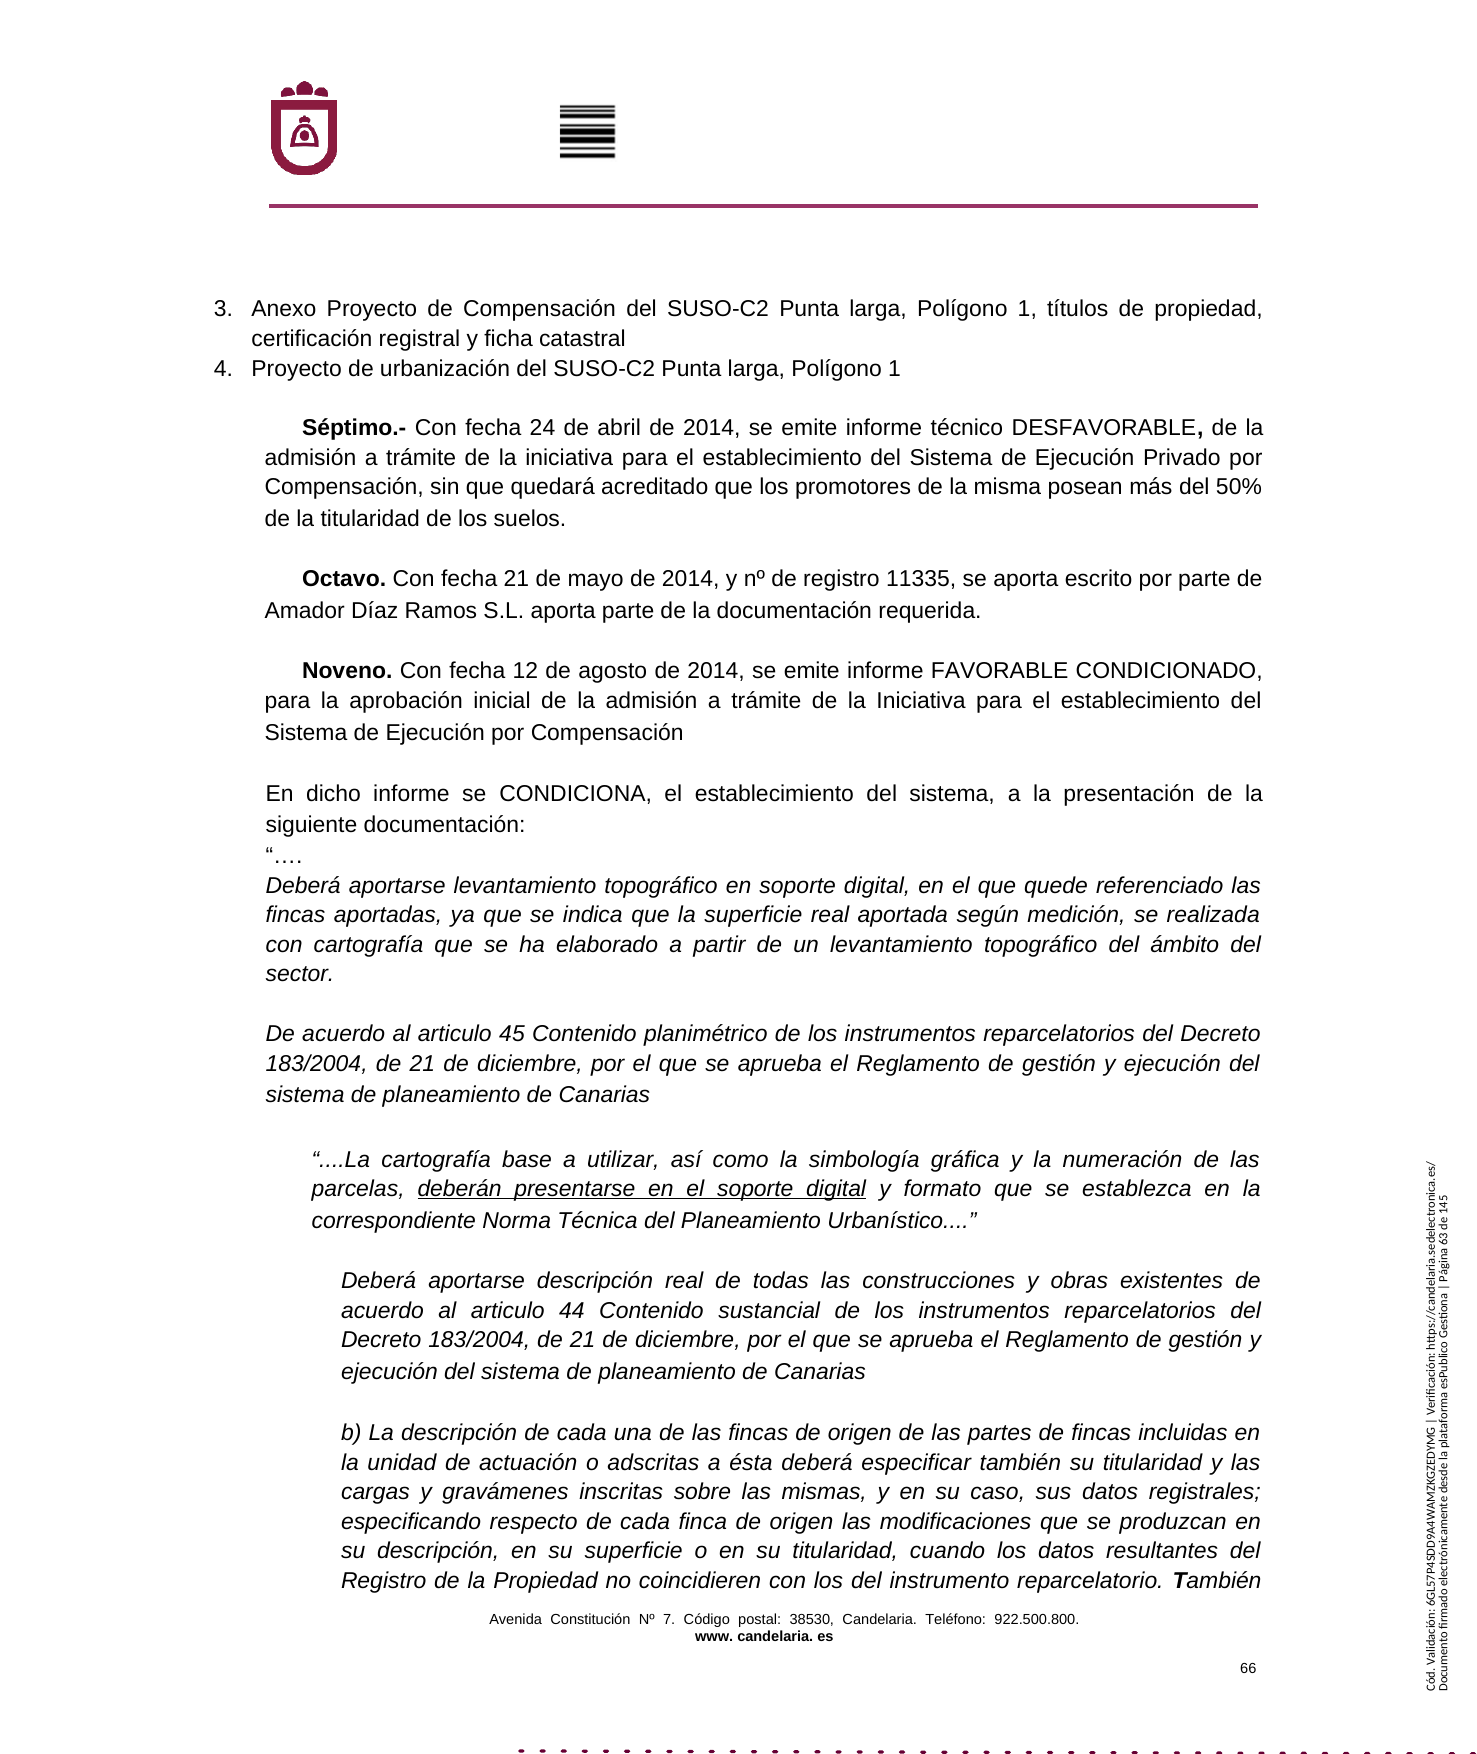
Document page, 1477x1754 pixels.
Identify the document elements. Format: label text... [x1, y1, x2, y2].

text “....La cartografía base a utilizar, así como la simbología gráfica y la numeración de las parcelas, deberán presentarse en el soporte digital y formato que se establezca en la correspondiente Norma Técnica del Planeamiento Urbanístico....” [311, 1146, 1263, 1234]
list Anexo Proyecto de Compensación del SUSO-C2 Punta larga, Polígono 1, títulos de propiedad, certificación registral y ficha catastral [214, 295, 1263, 351]
list Proyecto de urbanización del SUSO-C2 Punta larga, Polígono 1 [214, 355, 1263, 381]
text En dicho informe se CONDICIONA, el establecimiento del sistema, a la presentación de la siguiente documentación: [265, 779, 1263, 838]
text Octavo. Con fecha 21 de mayo de 2014, y nº de registro 11335, se aporta escrito por parte de Amador Díaz Ramos S.L. aporta parte de la documentación requerida. [264, 565, 1263, 624]
text Deberá aportarse levantamiento topográfico en soporte digital, en el que quede referenciado las fincas aportadas, ya que se indica que la superficie real aportada según medición, se realizada con cartografía que se ha elaborado a partir de un levantamiento topográfico del ámbito del sector. [265, 872, 1263, 987]
text Noveno. Con fecha 12 de agosto de 2014, se emite informe FAVORABLE CONDICIONADO, para la aprobación inicial de la admisión a trámite de la Iniciativa para el establecimiento del Sistema de Ejecución por Compensación [264, 657, 1263, 745]
text “…. [265, 842, 1263, 868]
text b) La descripción de cada una de las fincas de origen de las partes de fincas incluidas en la unidad de actuación o adscritas a ésta deberá especificar también su titularidad y las cargas y gravámenes inscritas sobre las mismas, y en su caso, sus datos registrales; especificando respecto de cada finca de origen las modificaciones que se produzcan en su descripción, en su superficie o en su titularidad, cuando los datos resultantes del Registro de la Propiedad no coincidieren con los del instrumento reparcelatorio. También [341, 1419, 1263, 1593]
text Séptimo.- Con fecha 24 de abril de 2014, se emite informe técnico DESFAVORABLE, de la admisión a trámite de la iniciativa para el establecimiento del Sistema de Ejecución Privado por Compensación, sin que quedará acreditado que los promotores de la misma posean más del 50% de la titularidad de los suelos. [264, 414, 1263, 532]
text Deberá aportarse descripción real de todas las construcciones y obras existentes de acuerdo al articulo 44 Contenido sustancial de los instrumentos reparcelatorios del Decreto 183/2004, de 21 de diciembre, por el que se aprueba el Reglamento de gestión y ejecución del sistema de planeamiento de Canarias [341, 1267, 1263, 1385]
text De acuerdo al articulo 45 Contenido planimétrico de los instrumentos reparcelatorios del Decreto 183/2004, de 21 de diciembre, por el que se aprueba el Reglamento de gestión y ejecución del sistema de planeamiento de Canarias [265, 1020, 1263, 1108]
